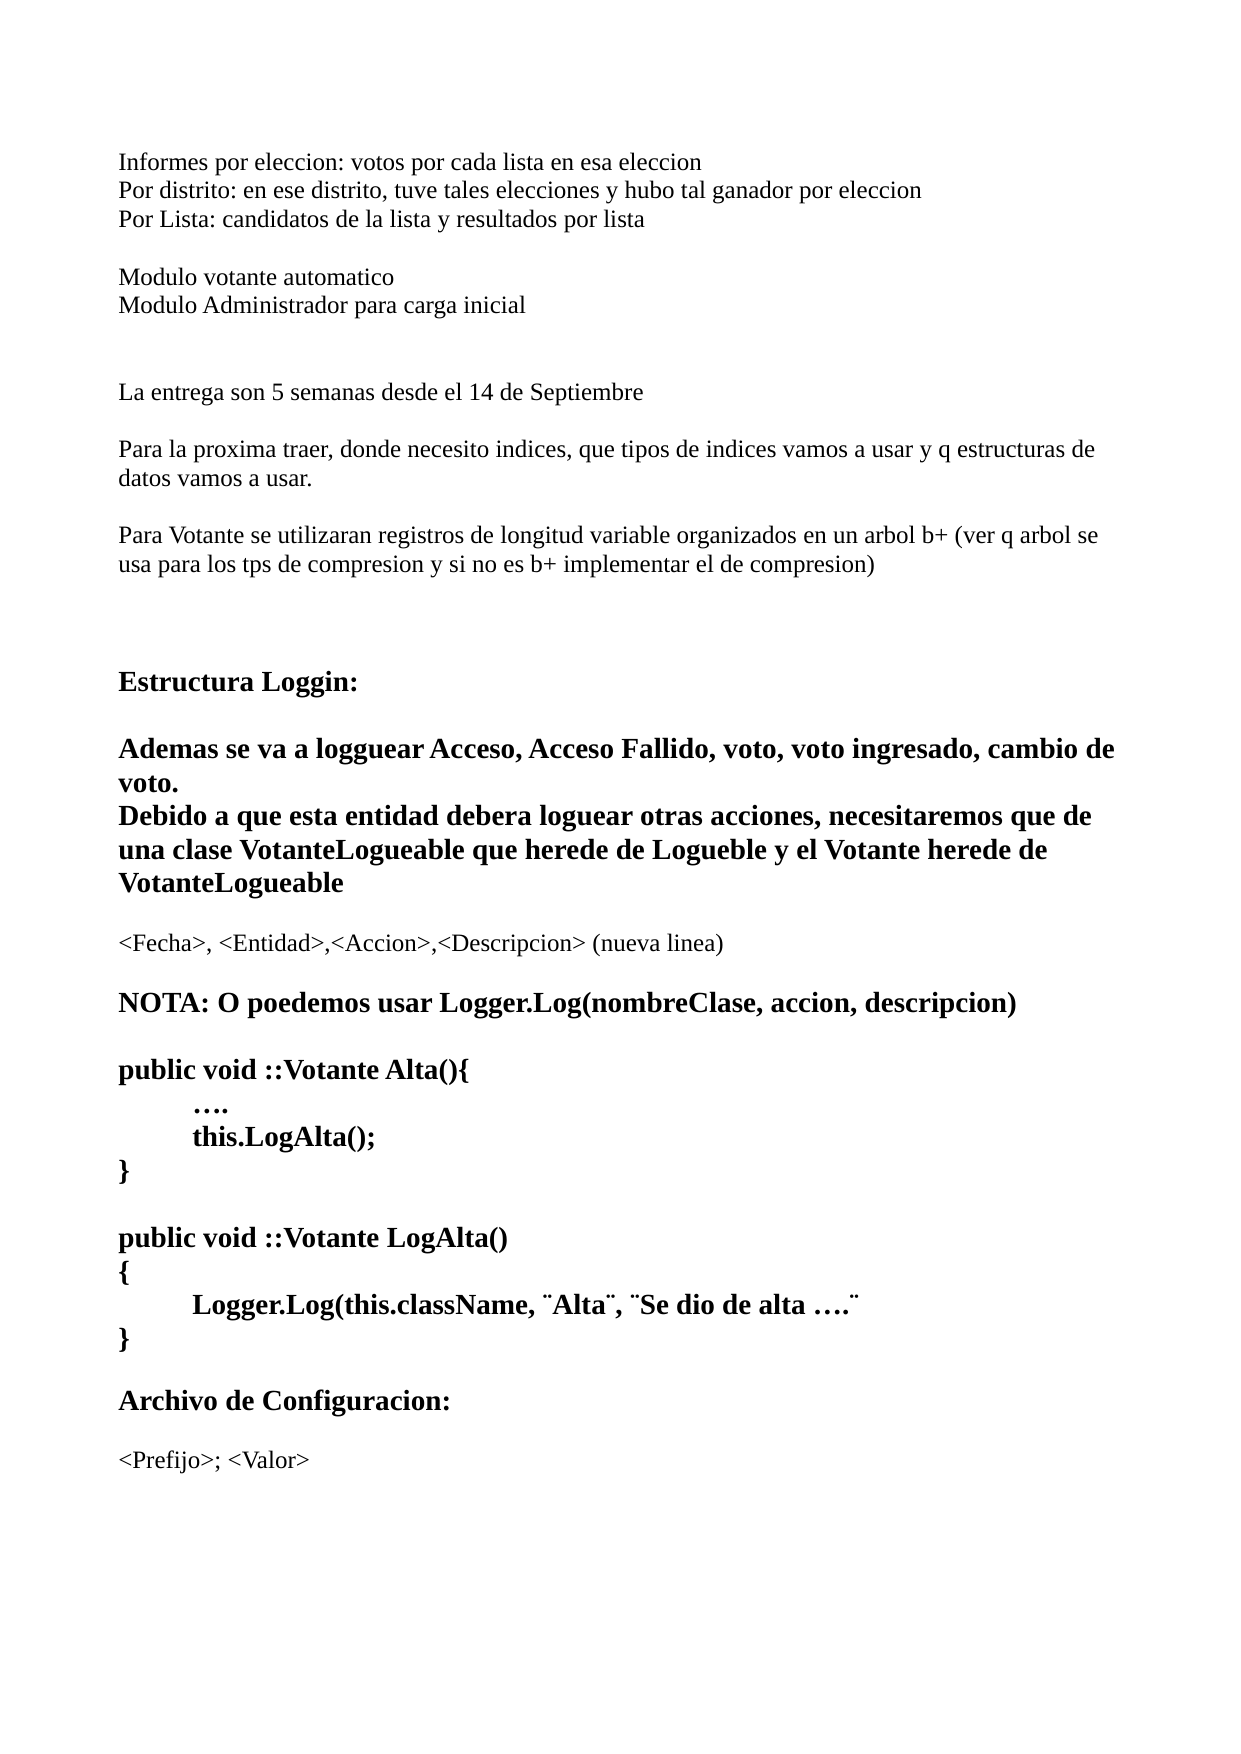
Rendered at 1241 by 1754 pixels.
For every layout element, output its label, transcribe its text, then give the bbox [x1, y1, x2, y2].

text <Fecha>, <Entidad>,<Accion>,<Descripcion> (nueva linea) [118, 928, 1122, 957]
text public void ::Votante Alta(){ [118, 1052, 1122, 1086]
text { [118, 1254, 1122, 1287]
text Para Votante se utilizaran registros de longitud variable organizados en un arbol b+ (ver q arbol se usa para los tps de compresion y si no es b+ implementar el de compresion) [118, 521, 1122, 578]
text } [118, 1321, 1122, 1354]
text Logger.Log(this.className, ¨Alta¨, ¨Se dio de alta ….¨ [118, 1287, 1122, 1321]
text Archivo de Configuracion: [118, 1383, 1122, 1417]
text Estructura Loggin: [118, 664, 1122, 698]
text NOTA: O poedemos usar Logger.Log(nombreClase, accion, descripcion) [118, 985, 1122, 1019]
text Para la proxima traer, donde necesito indices, que tipos de indices vamos a usar y q estructuras de datos vamos a usar. [118, 434, 1122, 492]
text La entrega son 5 semanas desde el 14 de Septiembre [118, 377, 1122, 406]
text public void ::Votante LogAlta() [118, 1220, 1122, 1254]
text Debido a que esta entidad debera loguear otras acciones, necesitaremos que de una clase VotanteLogueable que herede de Logueble y el Votante herede de VotanteLogueable [118, 798, 1122, 899]
text Por Lista: candidatos de la lista y resultados por lista [118, 204, 1122, 233]
text Por distrito: en ese distrito, tuve tales elecciones y hubo tal ganador por eleccion [118, 176, 1122, 204]
text …. [118, 1086, 1122, 1119]
text Informes por eleccion: votos por cada lista en esa eleccion [118, 147, 1122, 176]
text Modulo votante automatico [118, 262, 1122, 291]
text this.LogAlta(); [118, 1119, 1122, 1153]
text <Prefijo>; <Valor> [118, 1445, 1122, 1474]
text Ademas se va a logguear Acceso, Acceso Fallido, voto, voto ingresado, cambio de voto. [118, 731, 1122, 798]
text } [118, 1153, 1122, 1187]
text Modulo Administrador para carga inicial [118, 291, 1122, 319]
